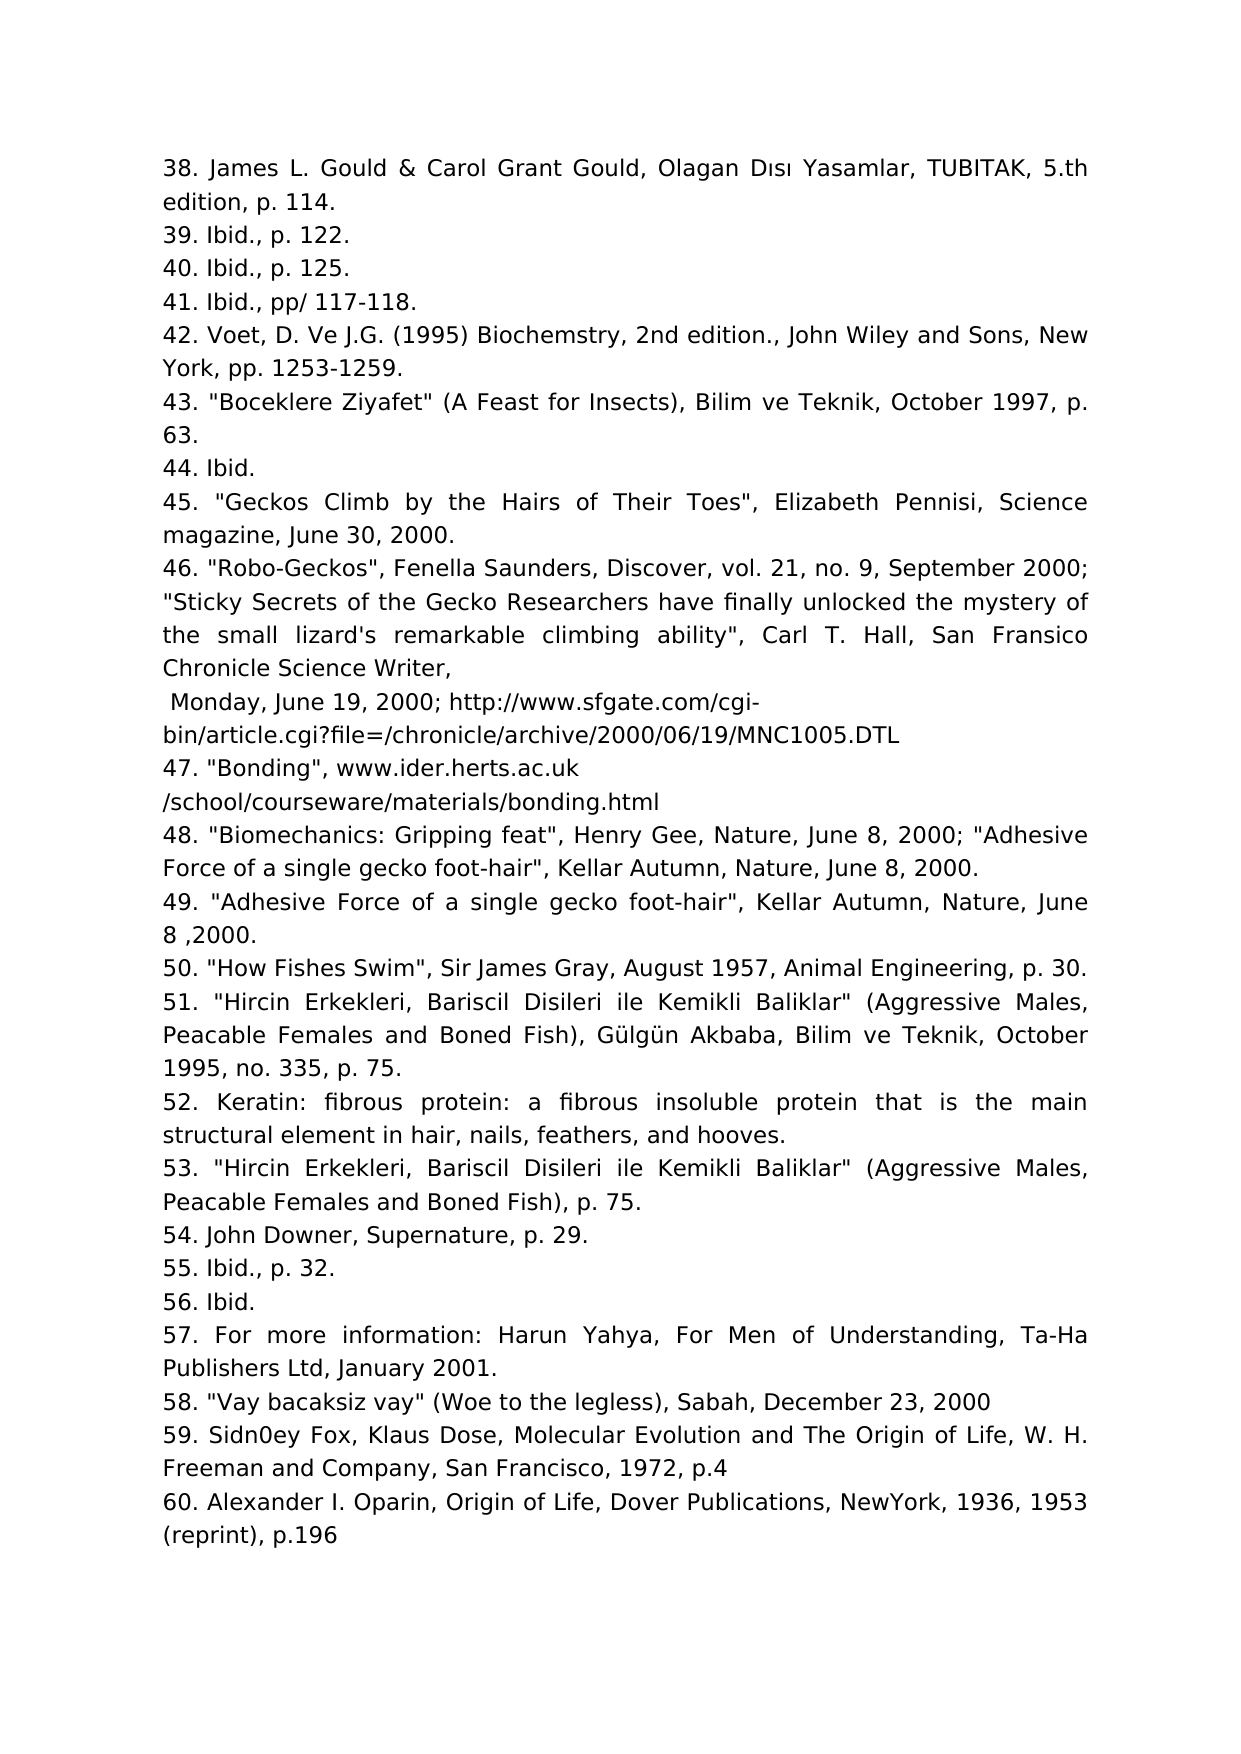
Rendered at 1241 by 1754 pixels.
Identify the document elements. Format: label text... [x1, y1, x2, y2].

text 39. Ibid., p. 122. [162, 217, 1090, 250]
text 50. "How Fishes Swim", Sir James Gray, August 1957, Animal Engineering, p. 30. [162, 950, 1090, 983]
text 58. "Vay bacaksiz vay" (Woe to the legless), Sabah, December 23, 2000 [162, 1383, 1090, 1417]
text 48. "Biomechanics: Gripping feat", Henry Gee, Nature, June 8, 2000; "Adhesive Force of a single gecko foot-hair", Kellar Autumn, Nature, June 8, 2000. [162, 817, 1090, 883]
text 52. Keratin: fibrous protein: a fibrous insoluble protein that is the main structural element in hair, nails, feathers, and hooves. [162, 1083, 1090, 1150]
text 59. Sidn0ey Fox, Klaus Dose, Molecular Evolution and The Origin of Life, W. H. Freeman and Company, San Francisco, 1972, p.4 [162, 1417, 1090, 1483]
text 57. For more information: Harun Yahya, For Men of Understanding, Ta-Ha Publishers Ltd, January 2001. [162, 1317, 1090, 1383]
text 40. Ibid., p. 125. [162, 250, 1090, 283]
text 42. Voet, D. Ve J.G. (1995) Biochemstry, 2nd edition., John Wiley and Sons, New York, pp. 1253-1259. [162, 317, 1090, 383]
text 49. "Adhesive Force of a single gecko foot-hair", Kellar Autumn, Nature, June 8 ,2000. [162, 883, 1090, 950]
text bin/article.cgi?file=/chronicle/archive/2000/06/19/MNC1005.DTL [162, 717, 1090, 750]
text /school/courseware/materials/bonding.html [162, 783, 1090, 817]
text Monday, June 19, 2000; http://www.sfgate.com/cgi- [162, 683, 1090, 717]
text 51. "Hircin Erkekleri, Bariscil Disileri ile Kemikli Baliklar" (Aggressive Males, Peacable Females and Boned Fish), Gülgün Akbaba, Bilim ve Teknik, October 1995, no. 335, p. 75. [162, 983, 1090, 1083]
text 43. "Boceklere Ziyafet" (A Feast for Insects), Bilim ve Teknik, October 1997, p. 63. [162, 383, 1090, 450]
text 60. Alexander I. Oparin, Origin of Life, Dover Publications, NewYork, 1936, 1953 (reprint), p.196 [162, 1483, 1090, 1550]
text 41. Ibid., pp/ 117-118. [162, 283, 1090, 317]
text 44. Ibid. [162, 450, 1090, 483]
text 47. "Bonding", www.ider.herts.ac.uk [162, 750, 1090, 783]
text 55. Ibid., p. 32. [162, 1250, 1090, 1283]
text 45. "Geckos Climb by the Hairs of Their Toes", Elizabeth Pennisi, Science magazine, June 30, 2000. [162, 483, 1090, 550]
text 54. John Downer, Supernature, p. 29. [162, 1217, 1090, 1250]
text 46. "Robo-Geckos", Fenella Saunders, Discover, vol. 21, no. 9, September 2000; "Sticky Secrets of the Gecko Researchers have finally unlocked the mystery of the small lizard's remarkable climbing ability", Carl T. Hall, San Fransico Chronicle Science Writer, [162, 550, 1090, 683]
text 53. "Hircin Erkekleri, Bariscil Disileri ile Kemikli Baliklar" (Aggressive Males, Peacable Females and Boned Fish), p. 75. [162, 1150, 1090, 1217]
text 56. Ibid. [162, 1283, 1090, 1317]
text 38. James L. Gould & Carol Grant Gould, Olagan Dısı Yasamlar, TUBITAK, 5.th edition, p. 114. [162, 150, 1090, 217]
